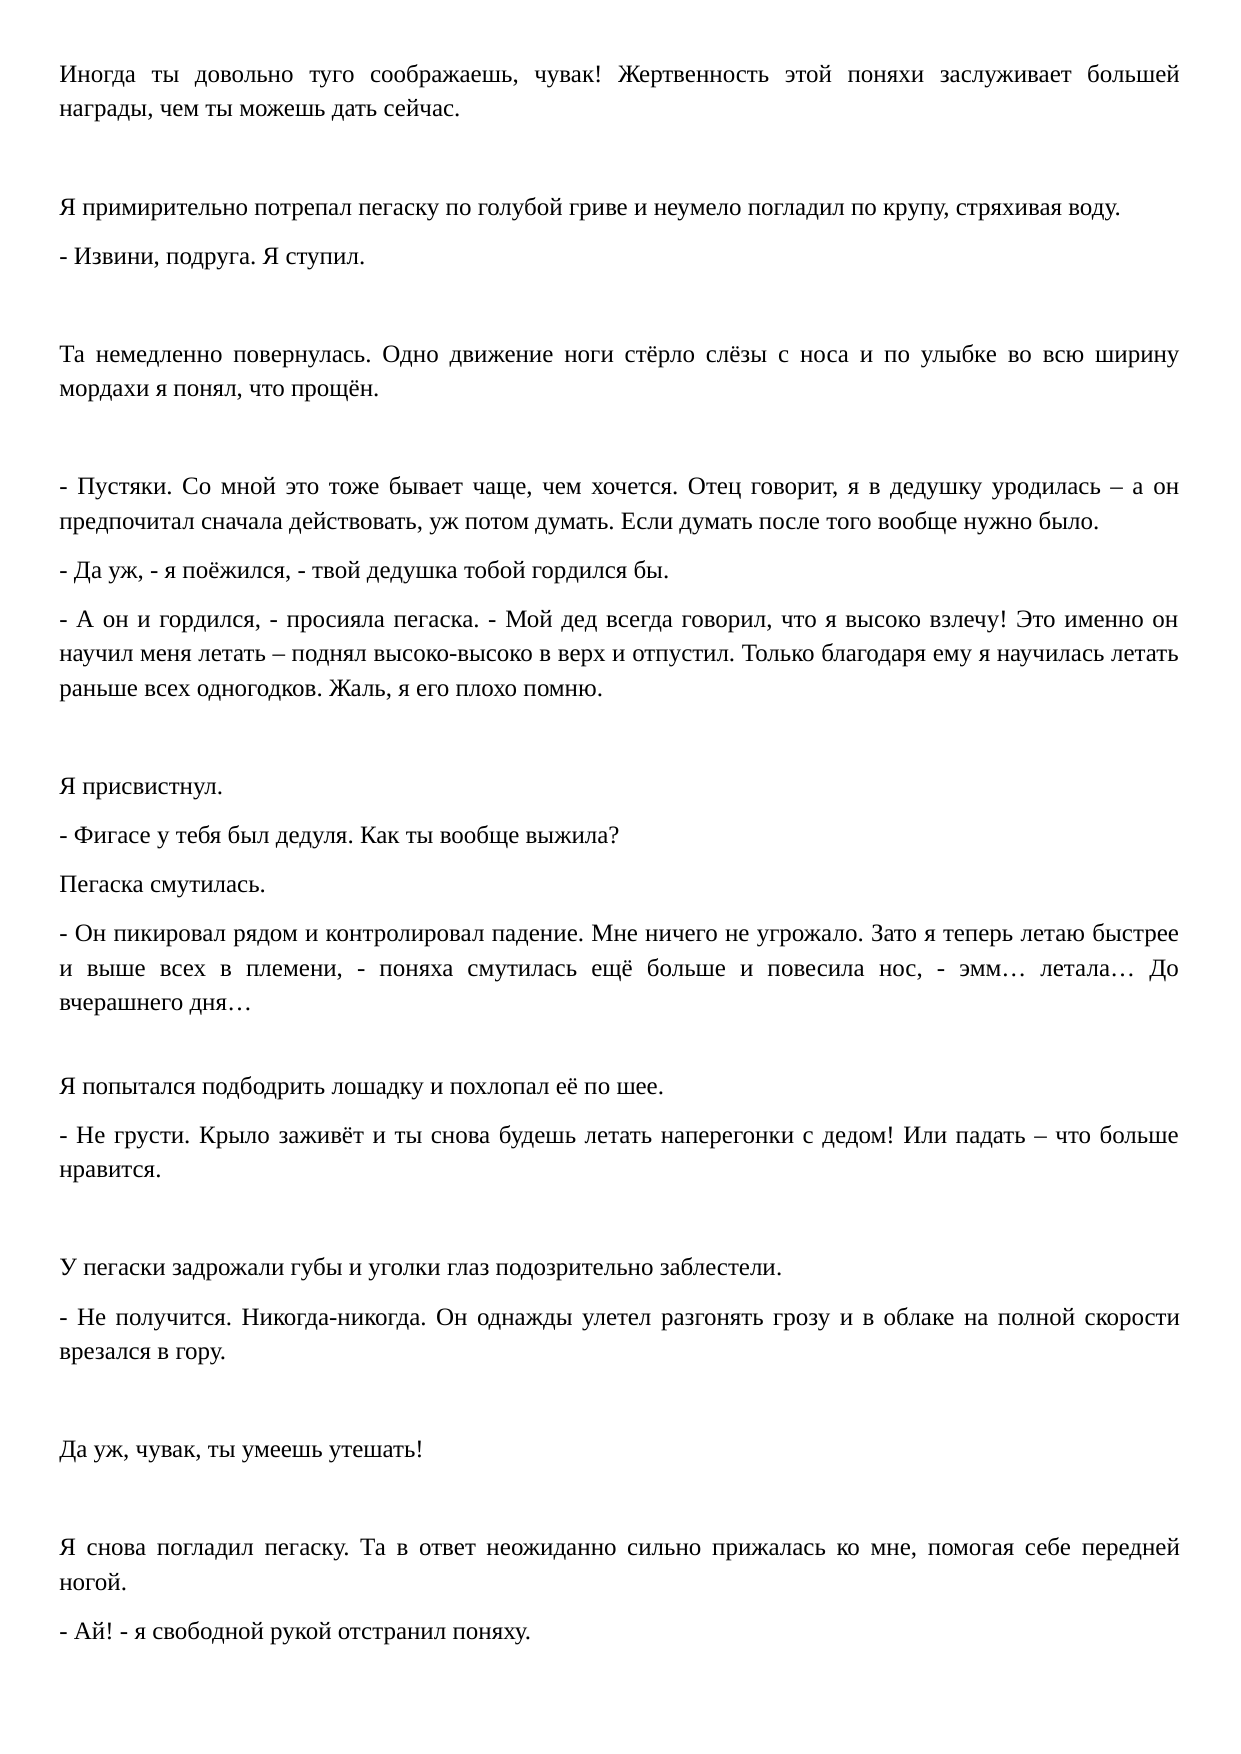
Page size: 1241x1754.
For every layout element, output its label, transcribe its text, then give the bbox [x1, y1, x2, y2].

text Да уж, чувак, ты умеешь утешать! [59, 1434, 1181, 1463]
text Иногда ты довольно туго соображаешь, чувак! Жертвенность этой поняхи заслуживает большей награды, чем ты можешь дать сейчас. [59, 59, 1181, 122]
text - Да уж, - я поёжился, - твой дедушка тобой гордился бы. [59, 555, 1181, 584]
text Я снова погладил пегаску. Та в ответ неожиданно сильно прижалась ко мне, помогая себе передней ногой. [59, 1532, 1181, 1596]
text Та немедленно повернулась. Одно движение ноги стёрло слёзы с носа и по улыбке во всю ширину мордахи я понял, что прощён. [59, 339, 1181, 402]
text - Извини, подруга. Я ступил. [59, 241, 1181, 269]
text Я примирительно потрепал пегаску по голубой гриве и неумело погладил по крупу, стряхивая воду. [59, 192, 1181, 220]
text - Не получится. Никогда-никогда. Он однажды улетел разгонять грозу и в облаке на полной скорости врезался в гору. [59, 1302, 1181, 1365]
text У пегаски задрожали губы и уголки глаз подозрительно заблестели. [59, 1252, 1181, 1281]
text - Ай! - я свободной рукой отстранил поняху. [59, 1616, 1181, 1644]
text - Пустяки. Со мной это тоже бывает чаще, чем хочется. Отец говорит, я в дедушку уродилась – а он предпочитал сначала действовать, уж потом думать. Если думать после того вообще нужно было. [59, 471, 1181, 535]
text - Он пикировал рядом и контролировал падение. Мне ничего не угрожало. Зато я теперь летаю быстрее и выше всех в племени, - поняха смутилась ещё больше и повесила нос, - эмм… летала… До вчерашнего дня… [59, 918, 1181, 1016]
text - А он и гордился, - просияла пегаска. - Мой дед всегда говорил, что я высоко взлечу! Это именно он научил меня летать – поднял высоко-высоко в верх и отпустил. Только благодаря ему я научилась летать раньше всех одногодков. Жаль, я его плохо помню. [59, 604, 1181, 702]
text - Фигасе у тебя был дедуля. Как ты вообще выжила? [59, 820, 1181, 849]
text - Не грусти. Крыло заживёт и ты снова будешь летать наперегонки с дедом! Или падать – что больше нравится. [59, 1120, 1181, 1183]
text Я присвистнул. [59, 771, 1181, 800]
text Я попытался подбодрить лошадку и похлопал её по шее. [59, 1036, 1181, 1099]
text Пегаска смутилась. [59, 869, 1181, 898]
